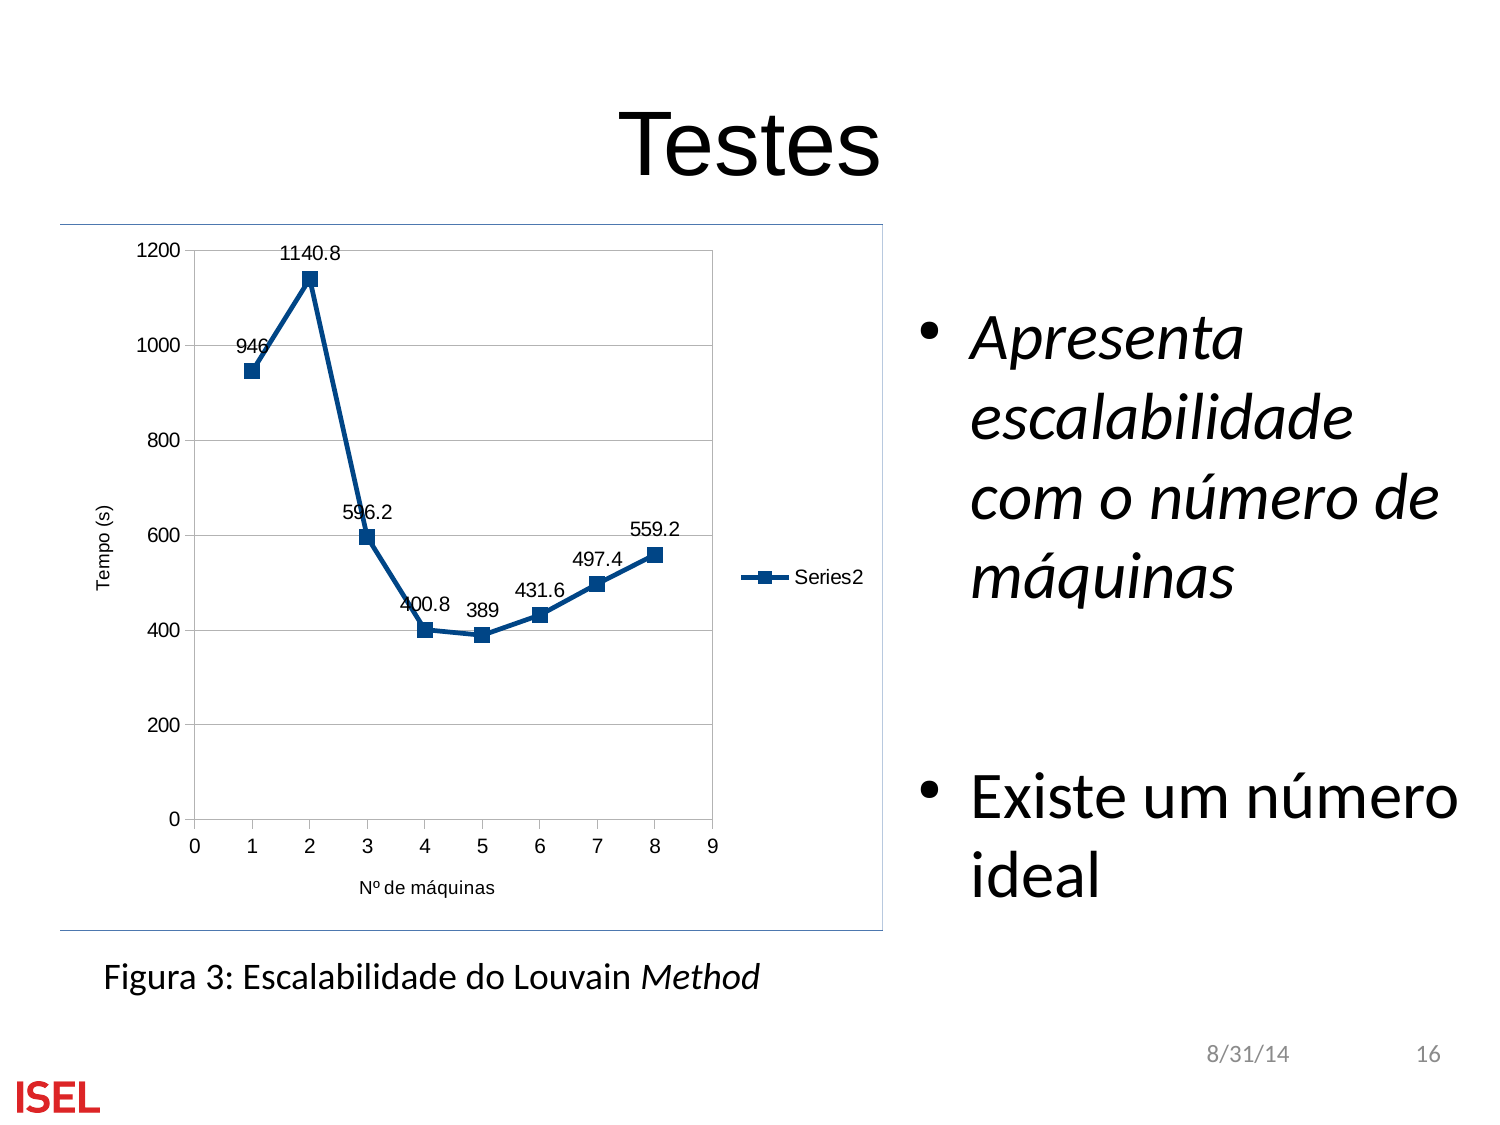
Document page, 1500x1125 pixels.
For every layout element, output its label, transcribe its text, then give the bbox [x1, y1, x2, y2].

title Testes [75, 45, 1425, 233]
slide_number [1347, 1033, 1457, 1071]
slide_number 8/31/14 [1191, 1033, 1340, 1071]
chart [60, 224, 883, 931]
picture [17, 1081, 100, 1113]
text_box Figura 3: Escalabilidade do Louvain Method [88, 945, 946, 980]
list Apresenta escalabilidade com o número de máquinas Existe um número ideal [885, 285, 1485, 991]
